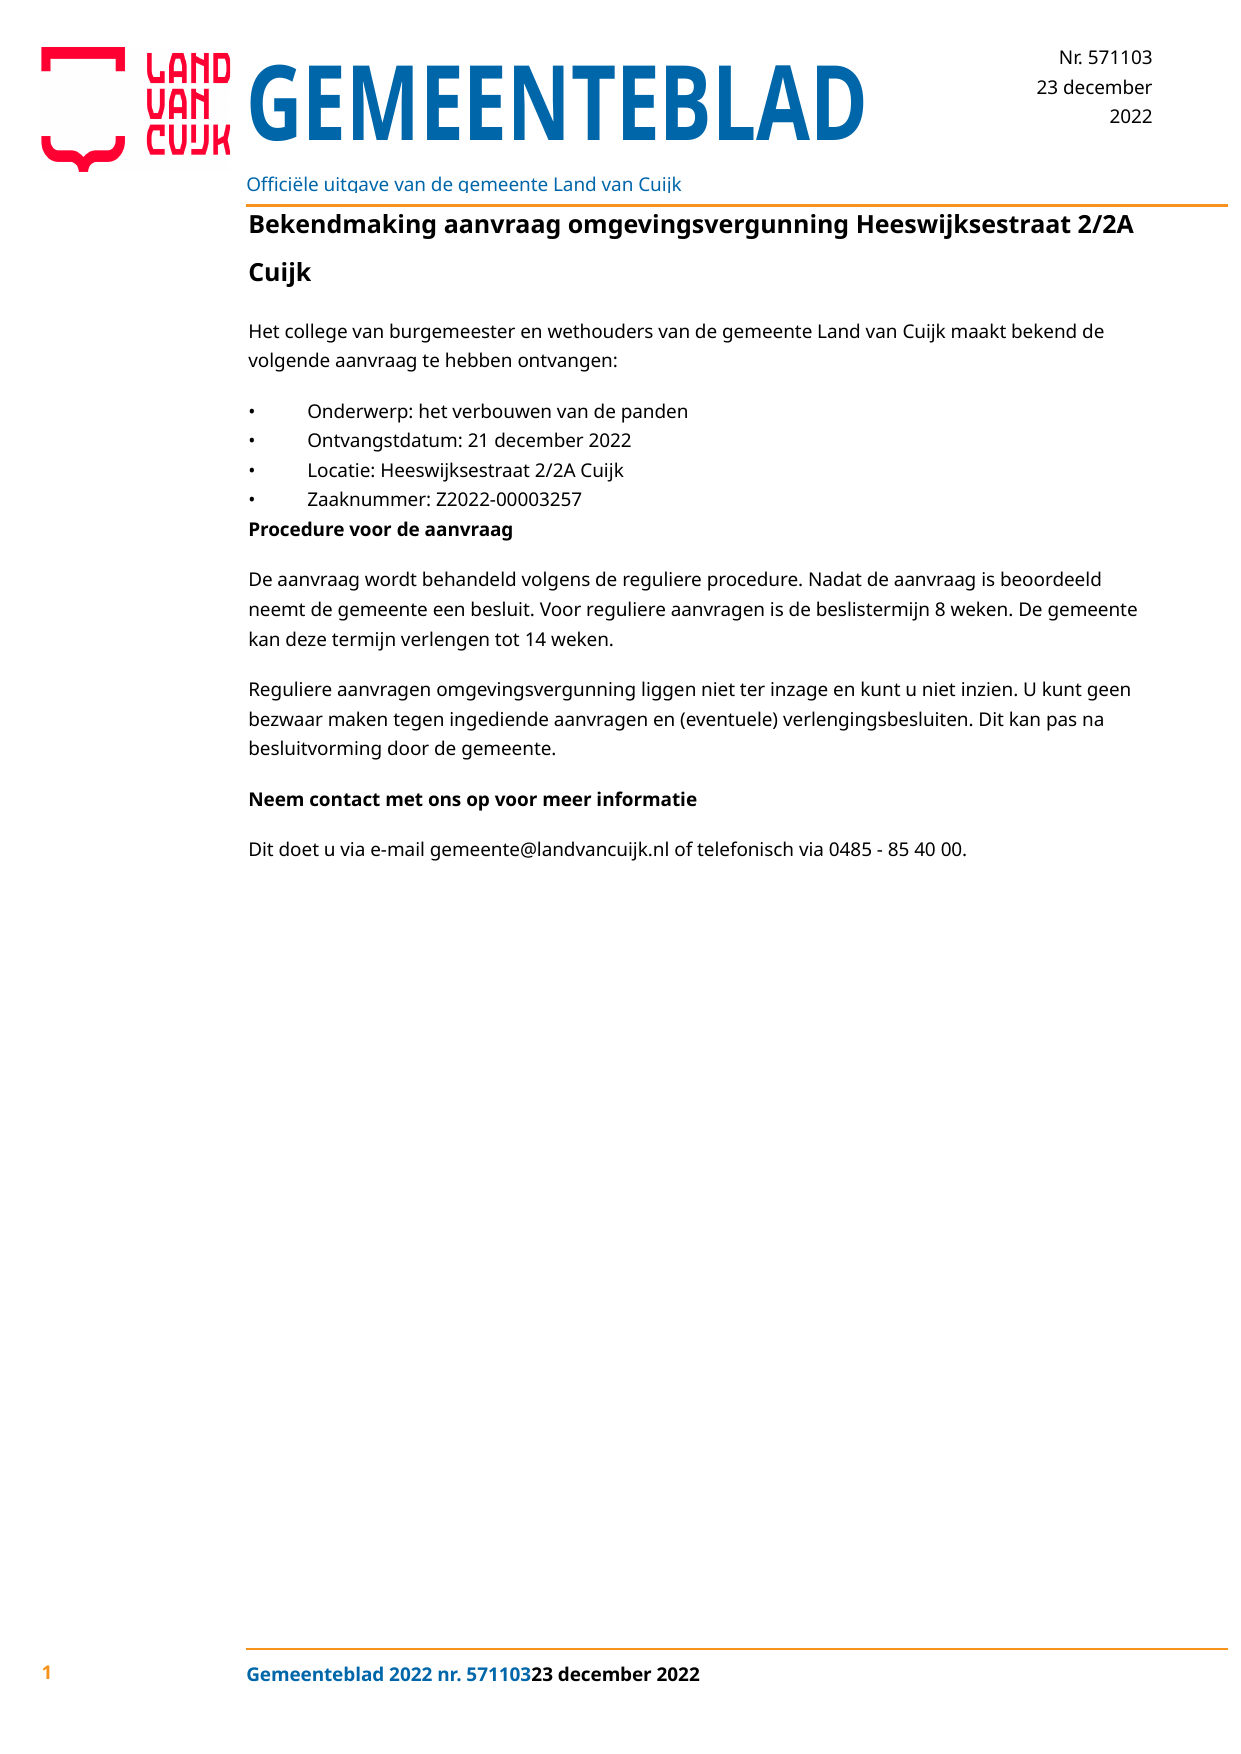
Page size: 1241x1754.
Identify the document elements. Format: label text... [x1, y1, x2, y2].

text Procedure voor de aanvraag [248, 516, 1152, 542]
list Zaaknummer: Z2022-00003257 [248, 487, 1152, 512]
text Bekendmaking aanvraag omgevingsvergunning Heeswijksestraat 2/2A Cuijk [248, 207, 1152, 288]
list Locatie: Heeswijksestraat 2/2A Cuijk [248, 457, 1152, 483]
text De aanvraag wordt behandeld volgens de reguliere procedure. Nadat de aanvraag is beoordeeld neemt de gemeente een besluit. Voor reguliere aanvragen is de beslistermijn 8 weken. De gemeente kan deze termijn verlengen tot 14 weken. [248, 567, 1152, 652]
text Het college van burgemeester en wethouders van de gemeente Land van Cuijk maakt bekend de volgende aanvraag te hebben ontvangen: [248, 318, 1152, 373]
list Ontvangstdatum: 21 december 2022 [248, 427, 1152, 453]
text Dit doet u via e-mail gemeente@landvancuijk.nl of telefonisch via 0485 - 85 40 00. [248, 836, 1152, 862]
picture [41, 47, 231, 172]
text Reguliere aanvragen omgevingsvergunning liggen niet ter inzage en kunt u niet inzien. U kunt geen bezwaar maken tegen ingediende aanvragen en (eventuele) verlengingsbesluiten. Dit kan pas na besluitvorming door de gemeente. [248, 676, 1152, 761]
text Neem contact met ons op voor meer informatie [248, 786, 1152, 812]
list Onderwerp: het verbouwen van de panden [248, 398, 1152, 424]
